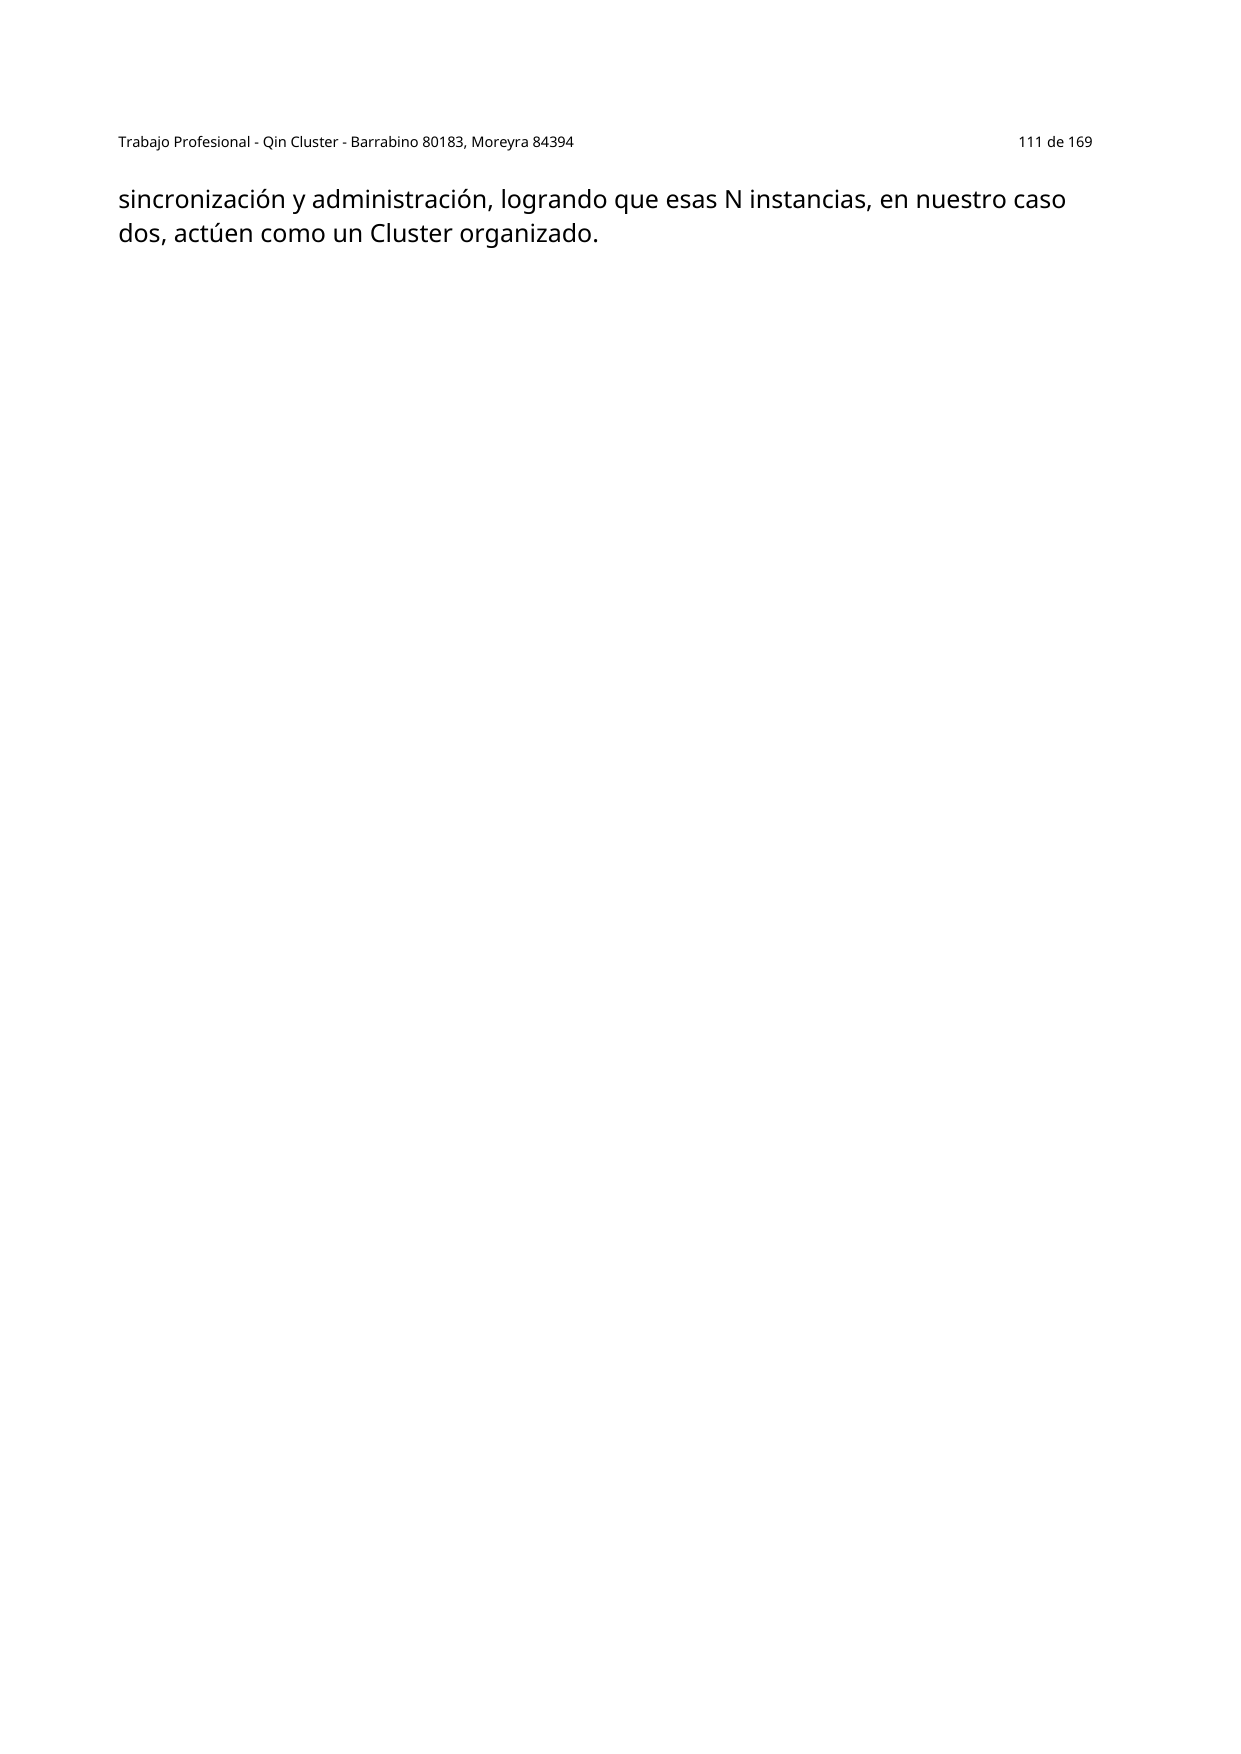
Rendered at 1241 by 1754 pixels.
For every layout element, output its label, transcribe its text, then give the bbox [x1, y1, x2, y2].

text sincronización y administración, logrando que esas N instancias, en nuestro caso dos, actúen como un Cluster organizado. [118, 182, 1122, 250]
